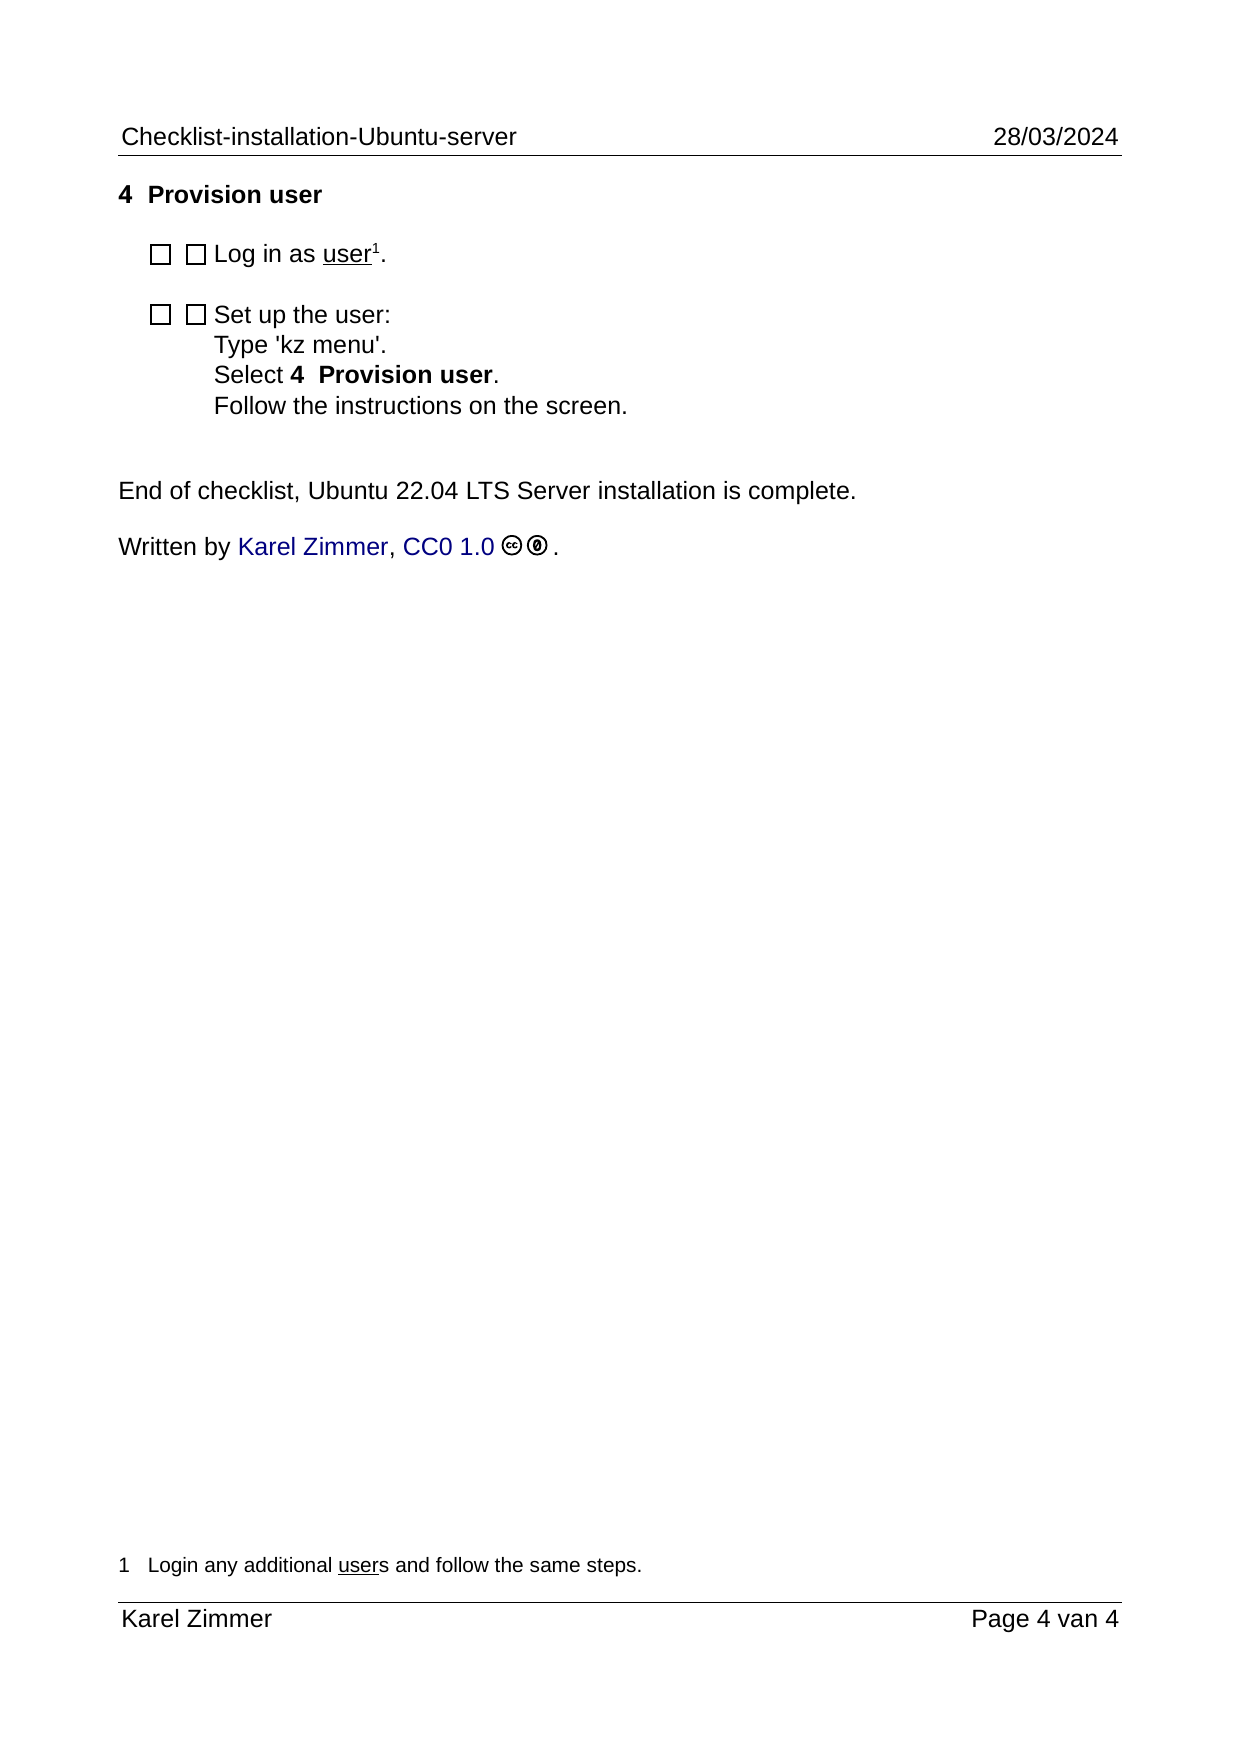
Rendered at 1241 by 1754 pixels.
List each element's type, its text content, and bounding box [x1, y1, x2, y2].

table_cell [118, 330, 142, 360]
table_cell [177, 391, 213, 421]
table_cell Select 4 Provision user. [213, 360, 1122, 391]
table_cell [177, 360, 213, 391]
table_cell [118, 300, 142, 330]
table_cell [177, 269, 213, 300]
table_cell [142, 300, 177, 330]
table_header Log in as USER. [213, 239, 1122, 269]
table_cell [177, 330, 213, 360]
table_cell Set up the user: [213, 300, 1122, 330]
table_cell [213, 269, 1122, 300]
table_cell Follow the instructions on the screen. [213, 391, 1122, 421]
table_cell [177, 300, 213, 330]
table_cell [118, 391, 142, 421]
table_header [118, 239, 142, 269]
table_cell [118, 360, 142, 391]
text End of checklist, Ubuntu 22.04 LTS Server installation is complete. [118, 477, 1122, 505]
table_cell Type 'kz menu'. [213, 330, 1122, 360]
table_header [142, 239, 177, 269]
table_cell [118, 269, 142, 300]
list Provision user [118, 177, 1122, 211]
table_cell [142, 269, 177, 300]
table_cell [142, 360, 177, 391]
text Written by Karel Zimmer, CC0 1.0 . [118, 533, 1122, 561]
table_cell [142, 391, 177, 421]
table_cell [142, 330, 177, 360]
table_header [177, 239, 213, 269]
